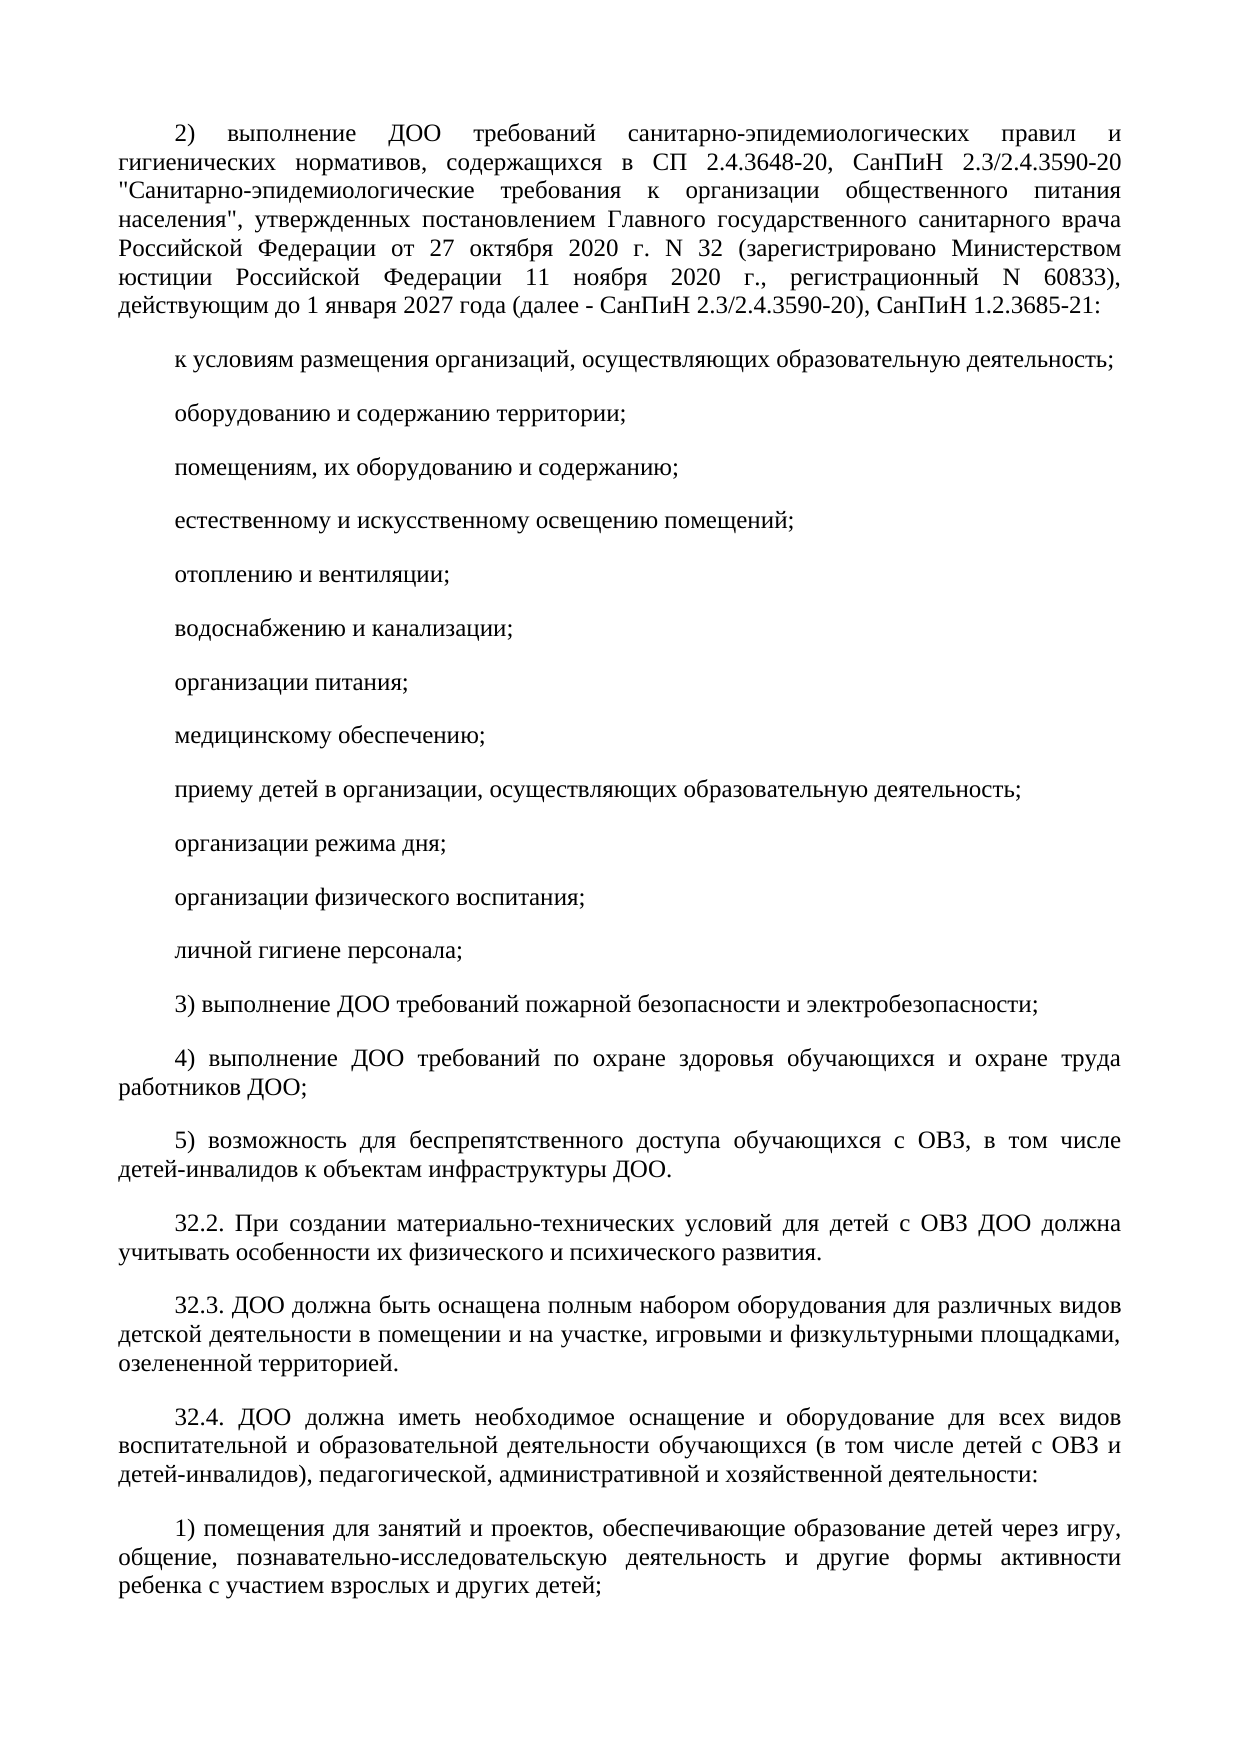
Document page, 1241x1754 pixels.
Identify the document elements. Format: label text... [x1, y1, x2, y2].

text организации питания; [118, 667, 1122, 696]
text медицинскому обеспечению; [118, 721, 1122, 749]
text организации физического воспитания; [118, 882, 1122, 911]
text 32.2. При создании материально-технических условий для детей с ОВЗ ДОО должна учитывать особенности их физического и психического развития. [118, 1208, 1122, 1266]
text отоплению и вентиляции; [118, 559, 1122, 588]
text 3) выполнение ДОО требований пожарной безопасности и электробезопасности; [118, 989, 1122, 1018]
text оборудованию и содержанию территории; [118, 398, 1122, 427]
text естественному и искусственному освещению помещений; [118, 506, 1122, 534]
text 32.3. ДОО должна быть оснащена полным набором оборудования для различных видов детской деятельности в помещении и на участке, игровыми и физкультурными площадками, озелененной территорией. [118, 1291, 1122, 1377]
text организации режима дня; [118, 828, 1122, 857]
text приему детей в организации, осуществляющих образовательную деятельность; [118, 774, 1122, 803]
text 2) выполнение ДОО требований санитарно-эпидемиологических правил и гигиенических нормативов, содержащихся в СП 2.4.3648-20, СанПиН 2.3/2.4.3590-20 "Санитарно-эпидемиологические требования к организации общественного питания населения", утвержденных постановлением Главного государственного санитарного врача Российской Федерации от 27 октября 2020 г. N 32 (зарегистрировано Министерством юстиции Российской Федерации 11 ноября 2020 г., регистрационный N 60833), действующим до 1 января 2027 года (далее - СанПиН 2.3/2.4.3590-20), СанПиН 1.2.3685-21: [118, 118, 1122, 319]
text 5) возможность для беспрепятственного доступа обучающихся с ОВЗ, в том числе детей-инвалидов к объектам инфраструктуры ДОО. [118, 1126, 1122, 1183]
text 4) выполнение ДОО требований по охране здоровья обучающихся и охране труда работников ДОО; [118, 1043, 1122, 1101]
text 32.4. ДОО должна иметь необходимое оснащение и оборудование для всех видов воспитательной и образовательной деятельности обучающихся (в том числе детей с ОВЗ и детей-инвалидов), педагогической, административной и хозяйственной деятельности: [118, 1402, 1122, 1488]
text помещениям, их оборудованию и содержанию; [118, 452, 1122, 481]
text водоснабжению и канализации; [118, 613, 1122, 642]
text к условиям размещения организаций, осуществляющих образовательную деятельность; [118, 344, 1122, 373]
text личной гигиене персонала; [118, 936, 1122, 964]
text 1) помещения для занятий и проектов, обеспечивающие образование детей через игру, общение, познавательно-исследовательскую деятельность и другие формы активности ребенка с участием взрослых и других детей; [118, 1513, 1122, 1599]
